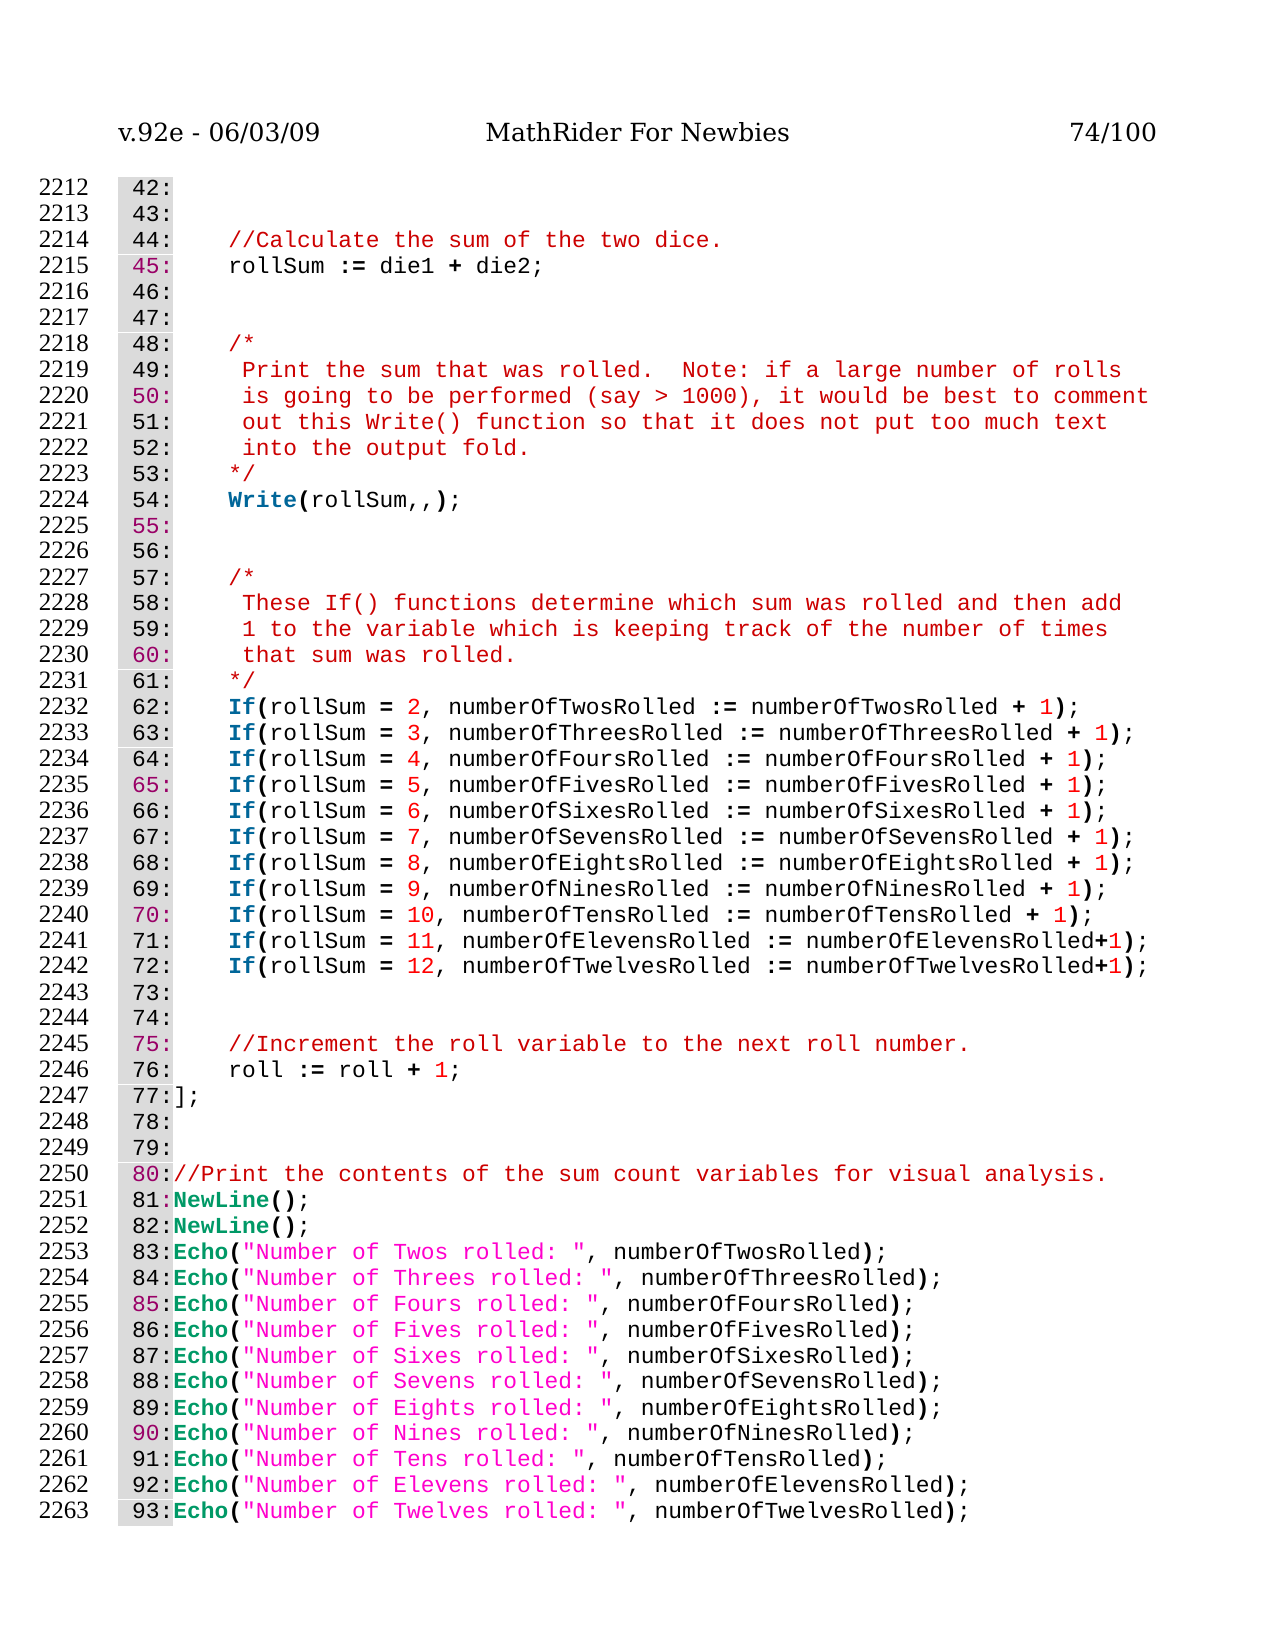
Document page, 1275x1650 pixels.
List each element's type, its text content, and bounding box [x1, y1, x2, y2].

text 54: Write(rollSum,,); [118, 488, 1157, 514]
text 75: //Increment the roll variable to the next roll number. [118, 1033, 1157, 1059]
text 92:Echo("Number of Elevens rolled: ", numberOfElevensRolled); [118, 1474, 1157, 1499]
text 64: If(rollSum = 4, numberOfFoursRolled := numberOfFoursRolled + 1); [118, 747, 1157, 773]
text 85:Echo("Number of Fours rolled: ", numberOfFoursRolled); [118, 1292, 1157, 1318]
text 50: is going to be performed (say > 1000), it would be best to comment [118, 384, 1157, 410]
text 52: into the output fold. [118, 436, 1157, 462]
text 77:]; [118, 1084, 1157, 1111]
text 65: If(rollSum = 5, numberOfFivesRolled := numberOfFivesRolled + 1); [118, 773, 1157, 799]
text 53: */ [118, 462, 1157, 488]
text 56: [118, 540, 1157, 566]
text 66: If(rollSum = 6, numberOfSixesRolled := numberOfSixesRolled + 1); [118, 799, 1157, 825]
text 88:Echo("Number of Sevens rolled: ", numberOfSevensRolled); [118, 1370, 1157, 1396]
text 89:Echo("Number of Eights rolled: ", numberOfEightsRolled); [118, 1396, 1157, 1422]
text 80://Print the contents of the sum count variables for visual analysis. [118, 1162, 1157, 1188]
text 57: /* [118, 566, 1157, 592]
text 84:Echo("Number of Threes rolled: ", numberOfThreesRolled); [118, 1266, 1157, 1292]
text 48: /* [118, 332, 1157, 358]
text 55: [118, 514, 1157, 540]
text 43: [118, 203, 1157, 229]
text 59: 1 to the variable which is keeping track of the number of times [118, 618, 1157, 644]
text 61: */ [118, 669, 1157, 696]
text 90:Echo("Number of Nines rolled: ", numberOfNinesRolled); [118, 1422, 1157, 1448]
text 93:Echo("Number of Twelves rolled: ", numberOfTwelvesRolled); [118, 1499, 1157, 1526]
text 47: [118, 306, 1157, 332]
text 67: If(rollSum = 7, numberOfSevensRolled := numberOfSevensRolled + 1); [118, 825, 1157, 851]
text 72: If(rollSum = 12, numberOfTwelvesRolled := numberOfTwelvesRolled+1); [118, 955, 1157, 981]
text 62: If(rollSum = 2, numberOfTwosRolled := numberOfTwosRolled + 1); [118, 696, 1157, 721]
text 58: These If() functions determine which sum was rolled and then add [118, 592, 1157, 618]
text 81:NewLine(); [118, 1188, 1157, 1214]
text 71: If(rollSum = 11, numberOfElevensRolled := numberOfElevensRolled+1); [118, 929, 1157, 955]
text 42: [118, 177, 1157, 203]
text 63: If(rollSum = 3, numberOfThreesRolled := numberOfThreesRolled + 1); [118, 721, 1157, 747]
text 86:Echo("Number of Fives rolled: ", numberOfFivesRolled); [118, 1318, 1157, 1344]
text 87:Echo("Number of Sixes rolled: ", numberOfSixesRolled); [118, 1344, 1157, 1370]
text 69: If(rollSum = 9, numberOfNinesRolled := numberOfNinesRolled + 1); [118, 877, 1157, 903]
text 44: //Calculate the sum of the two dice. [118, 229, 1157, 254]
text 70: If(rollSum = 10, numberOfTensRolled := numberOfTensRolled + 1); [118, 903, 1157, 929]
text 83:Echo("Number of Twos rolled: ", numberOfTwosRolled); [118, 1240, 1157, 1266]
text 46: [118, 281, 1157, 306]
text 45: rollSum := die1 + die2; [118, 254, 1157, 281]
text 68: If(rollSum = 8, numberOfEightsRolled := numberOfEightsRolled + 1); [118, 851, 1157, 877]
text 60: that sum was rolled. [118, 644, 1157, 669]
text 51: out this Write() function so that it does not put too much text [118, 410, 1157, 436]
text 82:NewLine(); [118, 1214, 1157, 1240]
text 73: [118, 981, 1157, 1007]
text 76: roll := roll + 1; [118, 1059, 1157, 1084]
text 91:Echo("Number of Tens rolled: ", numberOfTensRolled); [118, 1448, 1157, 1474]
text 79: [118, 1136, 1157, 1162]
text 74: [118, 1007, 1157, 1033]
text 78: [118, 1111, 1157, 1136]
text 49: Print the sum that was rolled. Note: if a large number of rolls [118, 358, 1157, 384]
